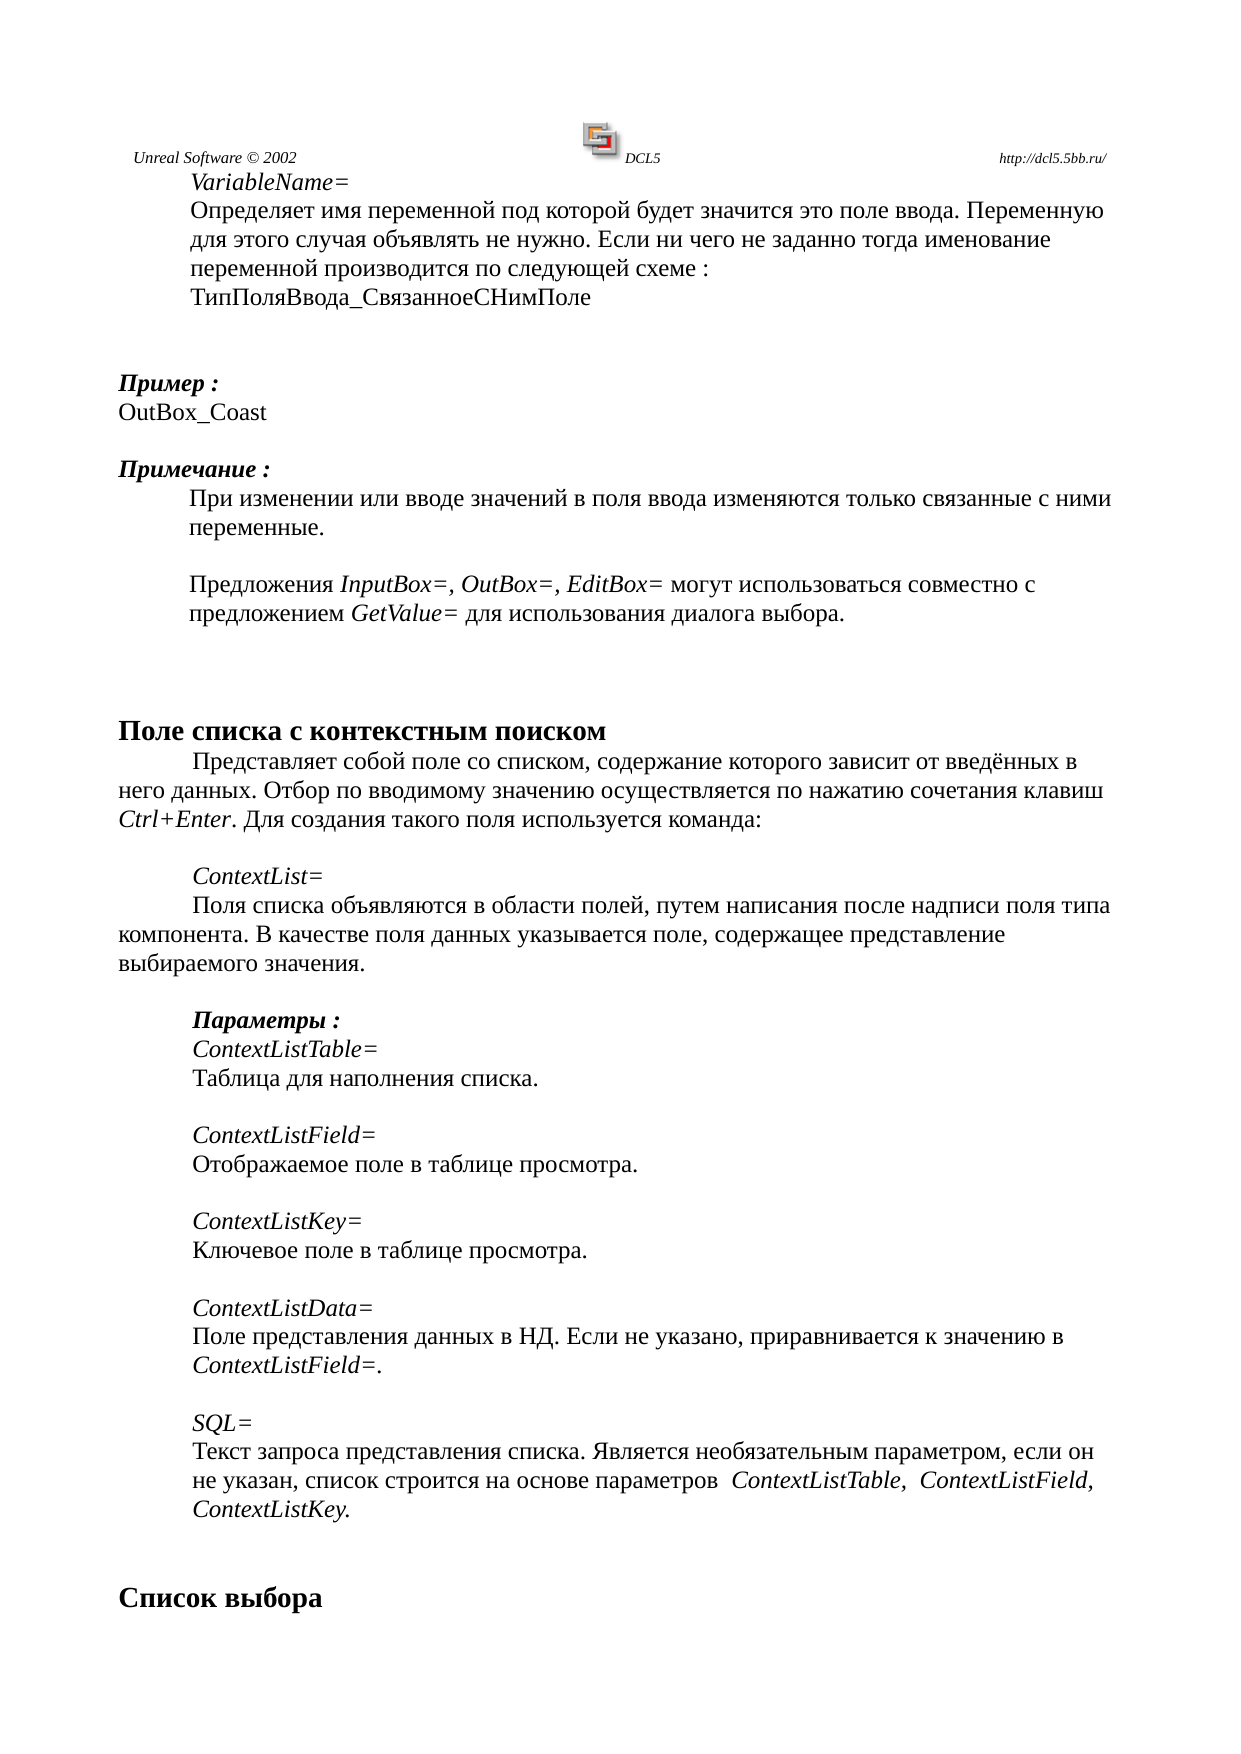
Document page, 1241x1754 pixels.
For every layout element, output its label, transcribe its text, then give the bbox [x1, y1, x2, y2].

text ContextListData= [118, 1293, 1122, 1321]
text Поля списка объявляются в области полей, путем написания после надписи поля типа компонента. В качестве поля данных указывается поле, содержащее представление выбираемого значения. [118, 890, 1122, 976]
text ContextListKey= [118, 1206, 1122, 1235]
text ТипПоляВвода_СвязанноеСНимПоле [190, 282, 1122, 310]
text Отображаемое поле в таблице просмотра. [118, 1149, 1122, 1178]
text ContextList= [118, 861, 1122, 890]
text ContextListField= [118, 1120, 1122, 1149]
text Список выбора [118, 1580, 1122, 1614]
text Текст запроса представления списка. Является необязательным параметром, если он не указан, список строится на основе параметров ContextListTable, ContextListField, ContextListKey. [118, 1436, 1122, 1523]
text Параметры : [118, 1005, 1122, 1034]
text Поле представления данных в НД. Если не указано, приравнивается к значению в ContextListField=. [118, 1321, 1122, 1379]
picture [579, 118, 625, 164]
text ContextListTable= [118, 1034, 1122, 1063]
text Ключевое поле в таблице просмотра. [118, 1235, 1122, 1264]
text Определяет имя переменной под которой будет значится это поле ввода. Переменную для этого случая объявлять не нужно. Если ни чего не заданно тогда именование переменной производится по следующей схеме : [190, 195, 1122, 282]
text Пример : [118, 368, 1122, 397]
text Поле списка с контекстным поиском [118, 713, 1122, 746]
text Таблица для наполнения списка. [118, 1063, 1122, 1091]
text Предложения InputBox=, OutBox=, EditBox= могут использоваться совместно с предложением GetValue= для использования диалога выбора. [189, 569, 1122, 627]
text VariableName= [190, 167, 1122, 195]
text При изменении или вводе значений в поля ввода изменяются только связанные с ними переменные. [189, 483, 1122, 540]
text SQL= [118, 1408, 1122, 1436]
text Примечание : [118, 454, 1122, 483]
text Представляет собой поле со списком, содержание которого зависит от введённых в него данных. Отбор по вводимому значению осуществляется по нажатию сочетания клавиш Ctrl+Enter. Для создания такого поля используется команда: [118, 746, 1122, 833]
text OutBox_Coast [118, 397, 1122, 425]
